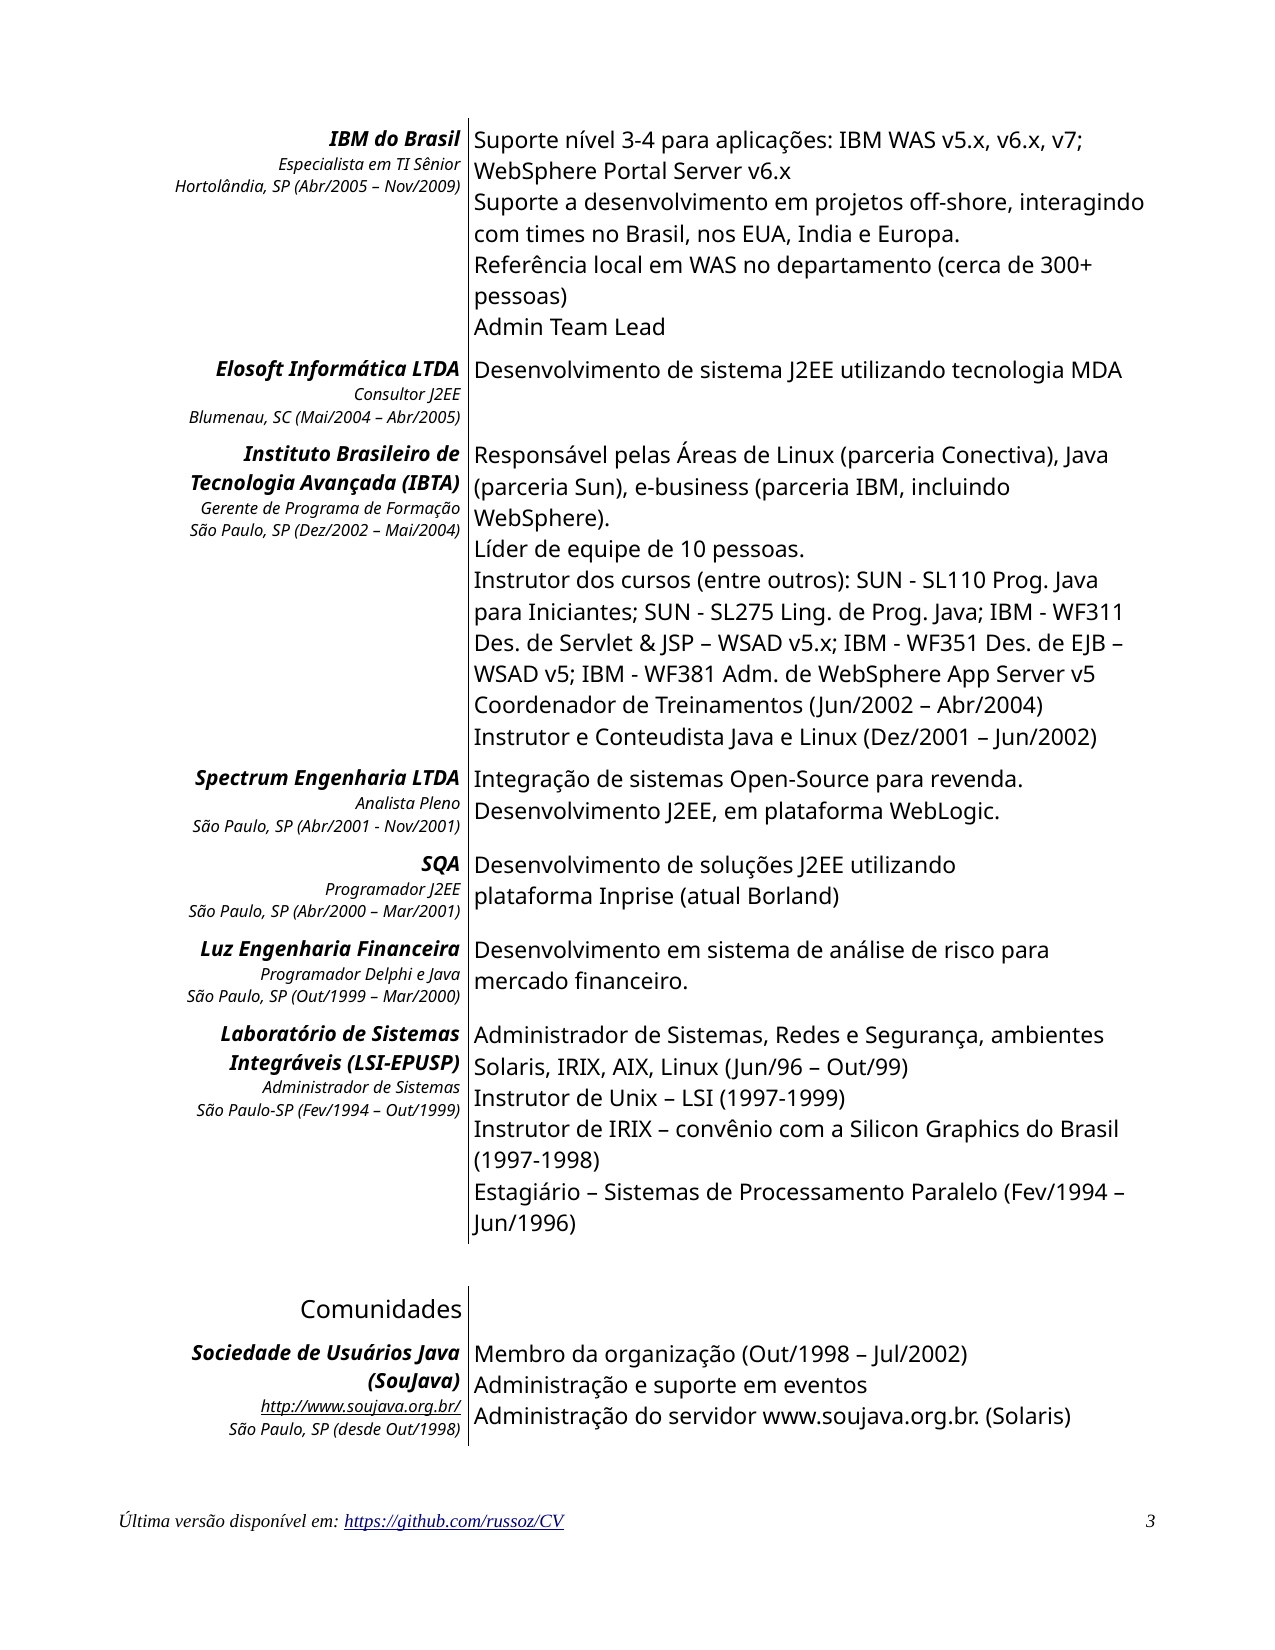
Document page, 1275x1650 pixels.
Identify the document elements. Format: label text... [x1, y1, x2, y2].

table_cell SQA Programador J2EE São Paulo, SP (Abr/2000 – Mar/2001) [118, 843, 468, 928]
table_cell [468, 1244, 1157, 1286]
table_cell Luz Engenharia Financeira Programador Delphi e Java São Paulo, SP (Out/1999 – Mar/2000) [118, 928, 468, 1013]
table_cell [469, 1286, 1157, 1332]
table_cell Administrador de Sistemas, Redes e Segurança, ambientes Solaris, IRIX, AIX, Linux (Jun/96 – Out/99) Instrutor de Unix – LSI (1997-1999) Instrutor de IRIX – convênio com a Silicon Graphics do Brasil (1997-1998) Estagiário – Sistemas de Processamento Paralelo (Fev/1994 – Jun/1996) [469, 1014, 1157, 1244]
table_cell Desenvolvimento de sistema J2EE utilizando tecnologia MDA [469, 348, 1157, 434]
table_cell Instituto Brasileiro de Tecnologia Avançada (IBTA) Gerente de Programa de Formação São Paulo, SP (Dez/2002 – Mai/2004) [118, 434, 468, 758]
table_cell Spectrum Engenharia LTDA Analista Pleno São Paulo, SP (Abr/2001 - Nov/2001) [118, 758, 468, 843]
table_cell [118, 1244, 468, 1286]
table_cell Sociedade de Usuários Java (SouJava) http://www.soujava.org.br/ São Paulo, SP (desde Out/1998) [118, 1332, 468, 1446]
table_cell Elosoft Informática LTDA Consultor J2EE Blumenau, SC (Mai/2004 – Abr/2005) [118, 348, 468, 434]
table_cell Membro da organização (Out/1998 – Jul/2002) Administração e suporte em eventos Administração do servidor www.soujava.org.br. (Solaris) [469, 1332, 1157, 1446]
table_cell Responsável pelas Áreas de Linux (parceria Conectiva), Java (parceria Sun), e-business (parceria IBM, incluindo WebSphere). Líder de equipe de 10 pessoas. Instrutor dos cursos (entre outros): SUN - SL110 Prog. Java para Iniciantes; SUN - SL275 Ling. de Prog. Java; IBM - WF311 Des. de Servlet & JSP – WSAD v5.x; IBM - WF351 Des. de EJB – WSAD v5; IBM - WF381 Adm. de WebSphere App Server v5 Coordenador de Treinamentos (Jun/2002 – Abr/2004) Instrutor e Conteudista Java e Linux (Dez/2001 – Jun/2002) [469, 434, 1157, 758]
table_cell Comunidades [118, 1286, 468, 1332]
table_cell Desenvolvimento em sistema de análise de risco para mercado financeiro. [469, 928, 1157, 1013]
table_cell Suporte nível 3-4 para aplicações: IBM WAS v5.x, v6.x, v7; WebSphere Portal Server v6.x Suporte a desenvolvimento em projetos off-shore, interagindo com times no Brasil, nos EUA, India e Europa. Referência local em WAS no departamento (cerca de 300+ pessoas) Admin Team Lead [469, 118, 1157, 348]
table_cell Integração de sistemas Open-Source para revenda. Desenvolvimento J2EE, em plataforma WebLogic. [469, 758, 1157, 843]
table_cell IBM do Brasil Especialista em TI Sênior Hortolândia, SP (Abr/2005 – Nov/2009) [118, 118, 468, 348]
table_cell Laboratório de Sistemas Integráveis (LSI-EPUSP) Administrador de Sistemas São Paulo-SP (Fev/1994 – Out/1999) [118, 1014, 468, 1244]
table_cell Desenvolvimento de soluções J2EE utilizando plataforma Inprise (atual Borland) [469, 843, 1157, 928]
